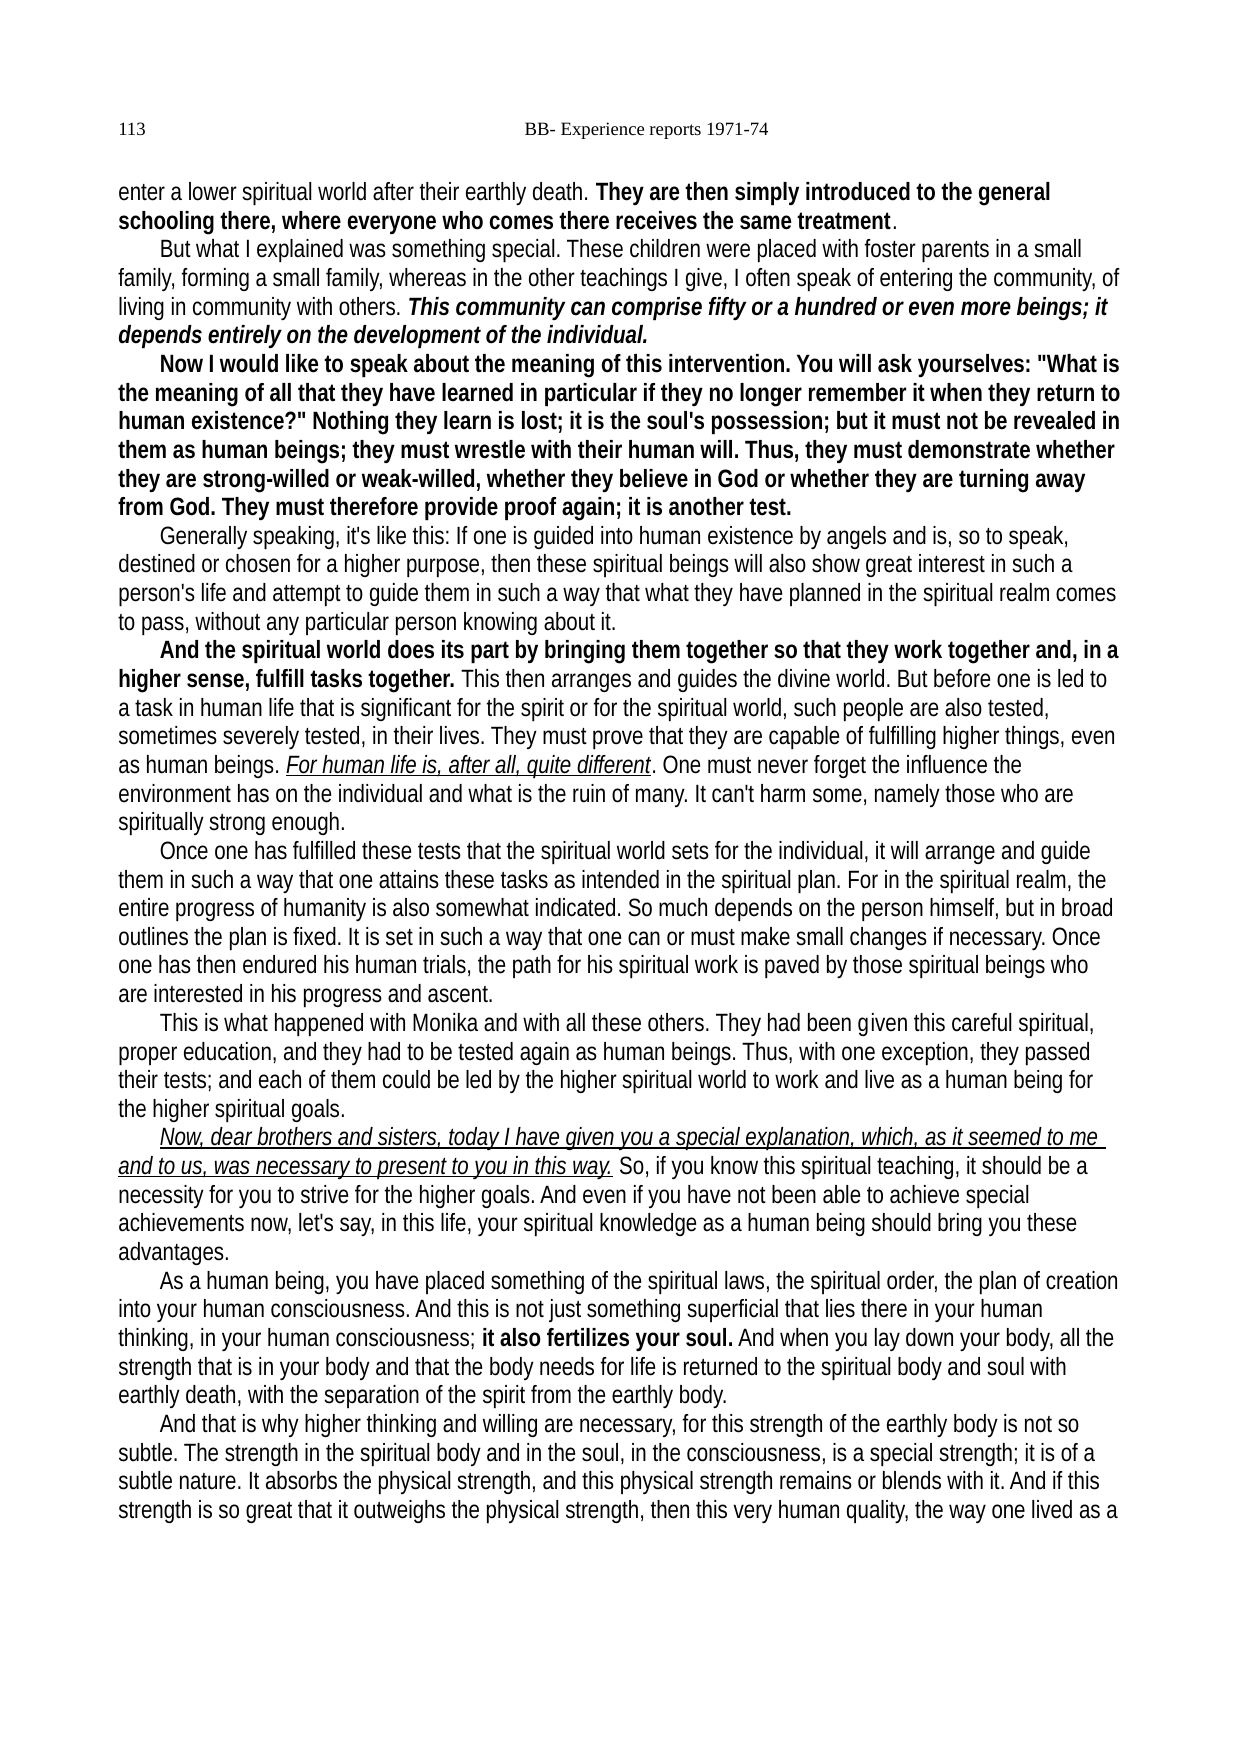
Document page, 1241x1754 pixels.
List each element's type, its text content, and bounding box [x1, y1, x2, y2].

text Once one has fulfilled these tests that the spiritual world sets for the individual, it will arrange and guide them in such a way that one attains these tasks as intended in the spiritual plan. For in the spiritual realm, the entire progress of humanity is also somewhat indicated. So much depends on the person himself, but in broad outlines the plan is fixed. It is set in such a way that one can or must make small changes if necessary. Once one has then endured his human trials, the path for his spiritual work is paved by those spiritual beings who are interested in his progress and ascent. [118, 836, 1123, 1008]
text Generally speaking, it's like this: If one is guided into human existence by angels and is, so to speak, destined or chosen for a higher purpose, then these spiritual beings will also show great interest in such a person's life and attempt to guide them in such a way that what they have planned in the spiritual realm comes to pass, without any particular person knowing about it. [118, 521, 1123, 635]
text Now I would like to speak about the meaning of this intervention. You will ask yourselves: "What is the meaning of all that they have learned in particular if they no longer remember it when they return to human existence?" Nothing they learn is lost; it is the soul's possession; but it must not be revealed in them as human beings; they must wrestle with their human will. Thus, they must demonstrate whether they are strong-willed or weak-willed, whether they believe in God or whether they are turning away from God. They must therefore provide proof again; it is another test. [118, 349, 1123, 521]
text And the spiritual world does its part by bringing them together so that they work together and, in a higher sense, fulfill tasks together. This then arranges and guides the divine world. But before one is led to a task in human life that is significant for the spirit or for the spiritual world, such people are also tested, sometimes severely tested, in their lives. They must prove that they are capable of fulfilling higher things, even as human beings. For human life is, after all, quite different. One must never forget the influence the environment has on the individual and what is the ruin of many. It can't harm some, namely those who are spiritually strong enough. [118, 635, 1123, 836]
text This is what happened with Monika and with all these others. They had been given this careful spiritual, [118, 1008, 1123, 1036]
text As a human being, you have placed something of the spiritual laws, the spiritual order, the plan of creation into your human consciousness. And this is not just something superficial that lies there in your human thinking, in your human consciousness; it also fertilizes your soul. And when you lay down your body, all the strength that is in your body and that the body needs for life is returned to the spiritual body and soul with earthly death, with the separation of the spirit from the earthly body. [118, 1266, 1123, 1409]
text And that is why higher thinking and willing are necessary, for this strength of the earthly body is not so subtle. The strength in the spiritual body and in the soul, in the consciousness, is a special strength; it is of a subtle nature. It absorbs the physical strength, and this physical strength remains or blends with it. And if this strength is so great that it outweighs the physical strength, then this very human quality, the way one lived as a [118, 1409, 1123, 1523]
text Now, dear brothers and sisters, today I have given you a special explanation, which, as it seemed to me and to us, was necessary to present to you in this way. So, if you know this spiritual teaching, it should be a necessity for you to strive for the higher goals. And even if you have not been able to achieve special achievements now, let's say, in this life, your spiritual knowledge as a human being should bring you these advantages. [118, 1122, 1123, 1266]
text proper education, and they had to be tested again as human beings. Thus, with one exception, they passed their tests; and each of them could be led by the higher spiritual world to work and live as a human being for the higher spiritual goals. [118, 1036, 1123, 1122]
text enter a lower spiritual world after their earthly death. They are then simply introduced to the general schooling there, where everyone who comes there receives the same treatment. [118, 177, 1123, 234]
text But what I explained was something special. These children were placed with foster parents in a small family, forming a small family, whereas in the other teachings I give, I often speak of entering the community, of living in community with others. This community can comprise fifty or a hundred or even more beings; it depends entirely on the development of the individual. [118, 234, 1123, 349]
